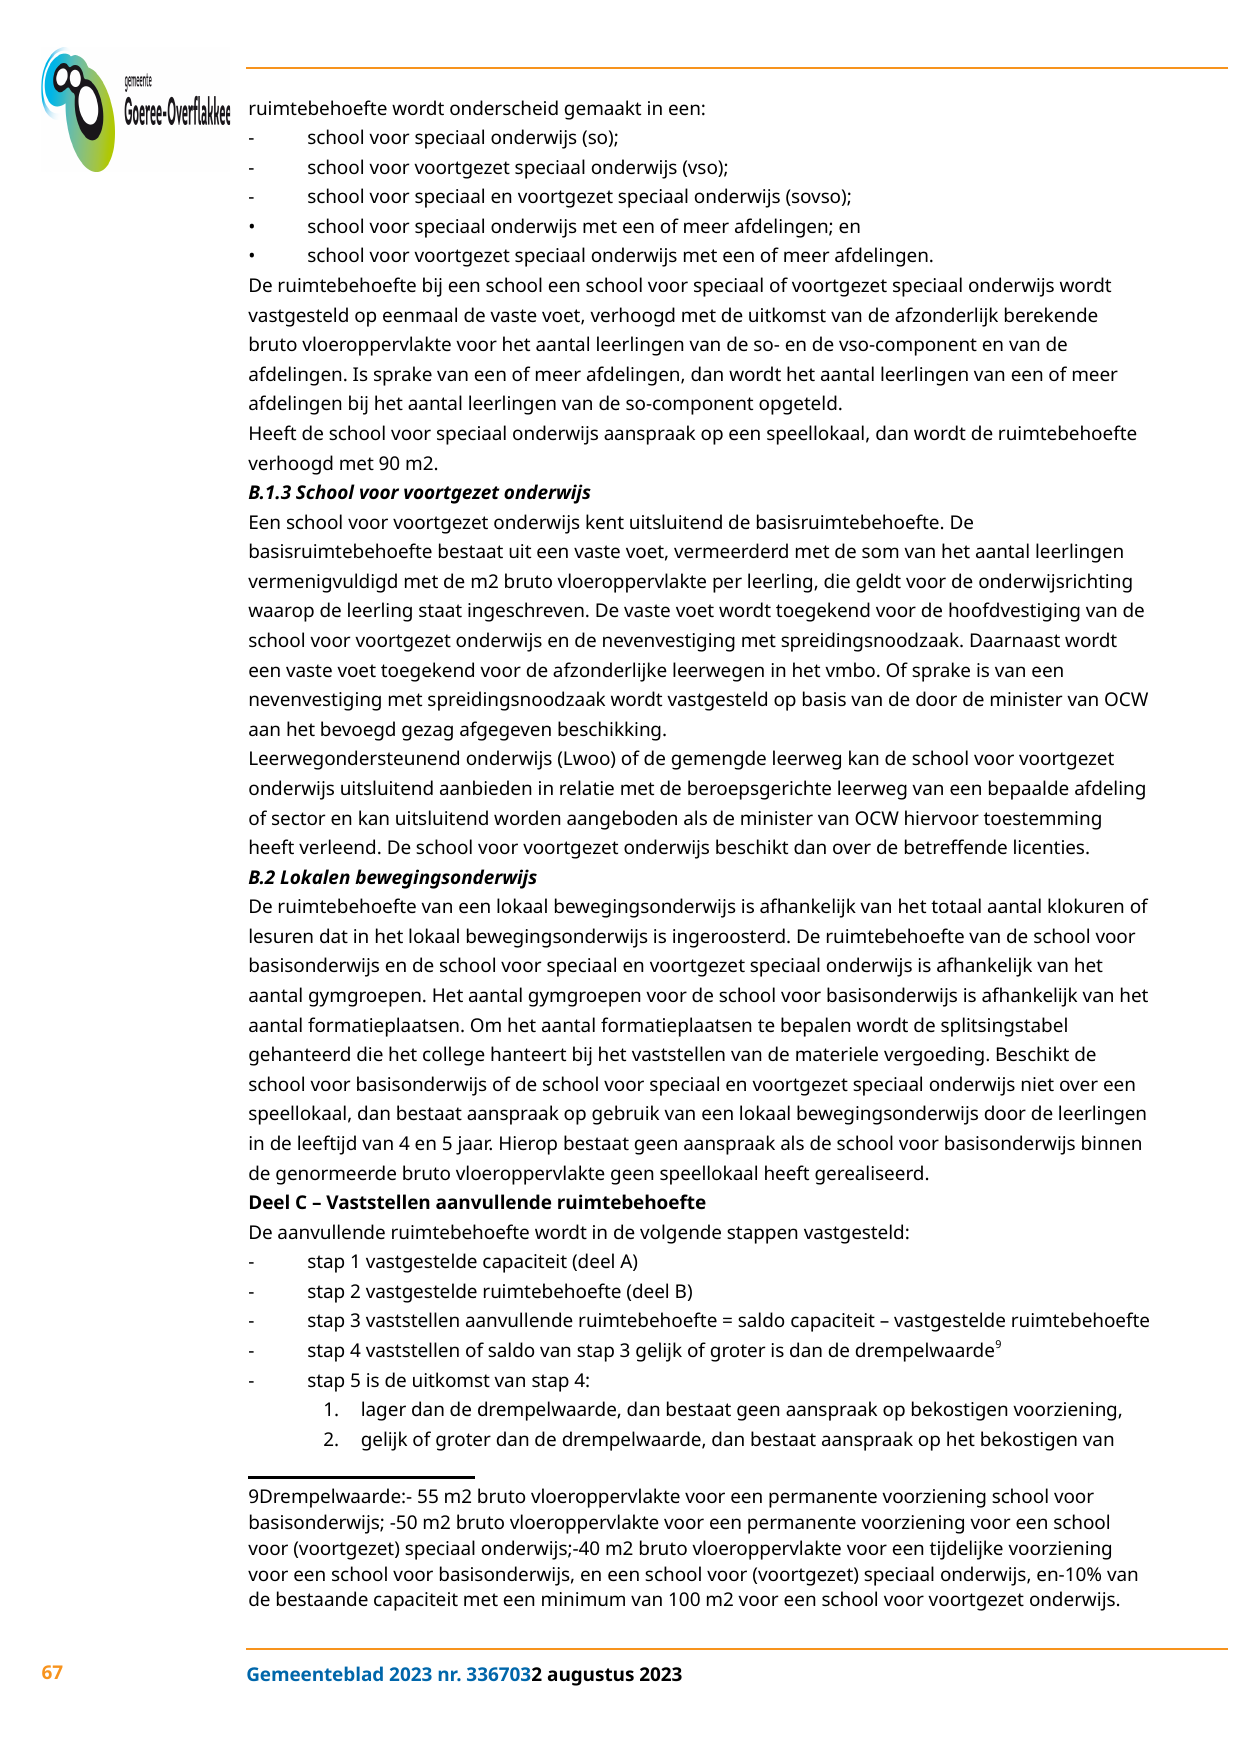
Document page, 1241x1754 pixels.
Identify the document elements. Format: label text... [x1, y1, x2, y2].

list stap 1 vastgestelde capaciteit (deel A) [248, 1248, 1152, 1274]
list school voor speciaal en voortgezet speciaal onderwijs (sovso); [248, 183, 1152, 209]
text Leerwegondersteunend onderwijs (Lwoo) of de gemengde leerweg kan de school voor voortgezet onderwijs uitsluitend aanbieden in relatie met de beroepsgerichte leerweg van een bepaalde afdeling of sector en kan uitsluitend worden aangeboden als de minister van OCW hiervoor toestemming heeft verleend. De school voor voortgezet onderwijs beschikt dan over de betreffende licenties. [248, 746, 1152, 860]
picture [41, 47, 231, 172]
text De ruimtebehoefte bij een school een school voor speciaal of voortgezet speciaal onderwijs wordt vastgesteld op eenmaal de vaste voet, verhoogd met de uitkomst van de afzonderlijk berekende bruto vloeroppervlakte voor het aantal leerlingen van de so- en de vso-component en van de afdelingen. Is sprake van een of meer afdelingen, dan wordt het aantal leerlingen van een of meer afdelingen bij het aantal leerlingen van de so-component opgeteld. [248, 272, 1152, 416]
list school voor voortgezet speciaal onderwijs (vso); [248, 154, 1152, 180]
list stap 2 vastgestelde ruimtebehoefte (deel B) [248, 1278, 1152, 1304]
text Een school voor voortgezet onderwijs kent uitsluitend de basisruimtebehoefte. De basisruimtebehoefte bestaat uit een vaste voet, vermeerderd met de som van het aantal leerlingen vermenigvuldigd met de m2 bruto vloeroppervlakte per leerling, die geldt voor de onderwijsrichting waarop de leerling staat ingeschreven. De vaste voet wordt toegekend voor de hoofdvestiging van de school voor voortgezet onderwijs en de nevenvestiging met spreidingsnoodzaak. Daarnaast wordt een vaste voet toegekend voor de afzonderlijke leerwegen in het vmbo. Of sprake is van een nevenvestiging met spreidingsnoodzaak wordt vastgesteld op basis van de door de minister van OCW aan het bevoegd gezag afgegeven beschikking. [248, 509, 1152, 742]
text Deel C – Vaststellen aanvullende ruimtebehoefte [248, 1189, 1152, 1215]
text B.1.3 School voor voortgezet onderwijs [248, 479, 1152, 505]
list lager dan de drempelwaarde, dan bestaat geen aanspraak op bekostigen voorziening, [323, 1396, 1152, 1422]
list school voor voortgezet speciaal onderwijs met een of meer afdelingen. [248, 243, 1152, 268]
list Drempelwaarde:- 55 m2 bruto vloeroppervlakte voor een permanente voorziening school voor basisonderwijs; -50 m2 bruto vloeroppervlakte voor een permanente voorziening voor een school voor (voortgezet) speciaal onderwijs;-40 m2 bruto vloeroppervlakte voor een tijdelijke voorziening voor een school voor basisonderwijs, en een school voor (voortgezet) speciaal onderwijs, en-10% van de bestaande capaciteit met een minimum van 100 m2 voor een school voor voortgezet onderwijs. [248, 1483, 1152, 1612]
text Heeft de school voor speciaal onderwijs aanspraak op een speellokaal, dan wordt de ruimtebehoefte verhoogd met 90 m2. [248, 420, 1152, 476]
list school voor speciaal onderwijs (so); [248, 124, 1152, 150]
list stap 5 is de uitkomst van stap 4: [248, 1367, 1152, 1393]
text De ruimtebehoefte van een lokaal bewegingsonderwijs is afhankelijk van het totaal aantal klokuren of lesuren dat in het lokaal bewegingsonderwijs is ingeroosterd. De ruimtebehoefte van de school voor basisonderwijs en de school voor speciaal en voortgezet speciaal onderwijs is afhankelijk van het aantal gymgroepen. Het aantal gymgroepen voor de school voor basisonderwijs is afhankelijk van het aantal formatieplaatsen. Om het aantal formatieplaatsen te bepalen wordt de splitsingstabel gehanteerd die het college hanteert bij het vaststellen van de materiele vergoeding. Beschikt de school voor basisonderwijs of de school voor speciaal en voortgezet speciaal onderwijs niet over een speellokaal, dan bestaat aanspraak op gebruik van een lokaal bewegingsonderwijs door de leerlingen in de leeftijd van 4 en 5 jaar. Hierop bestaat geen aanspraak als de school voor basisonderwijs binnen de genormeerde bruto vloeroppervlakte geen speellokaal heeft gerealiseerd. [248, 893, 1152, 1186]
list school voor speciaal onderwijs met een of meer afdelingen; en [248, 213, 1152, 239]
text B.2 Lokalen bewegingsonderwijs [248, 864, 1152, 890]
list gelijk of groter dan de drempelwaarde, dan bestaat aanspraak op het bekostigen van [323, 1426, 1152, 1452]
text De aanvullende ruimtebehoefte wordt in de volgende stappen vastgesteld: [248, 1219, 1152, 1245]
list stap 3 vaststellen aanvullende ruimtebehoefte = saldo capaciteit – vastgestelde ruimtebehoefte [248, 1308, 1152, 1333]
list stap 4 vaststellen of saldo van stap 3 gelijk of groter is dan de drempelwaarde [248, 1337, 1152, 1363]
text ruimtebehoefte wordt onderscheid gemaakt in een: [248, 95, 1152, 121]
